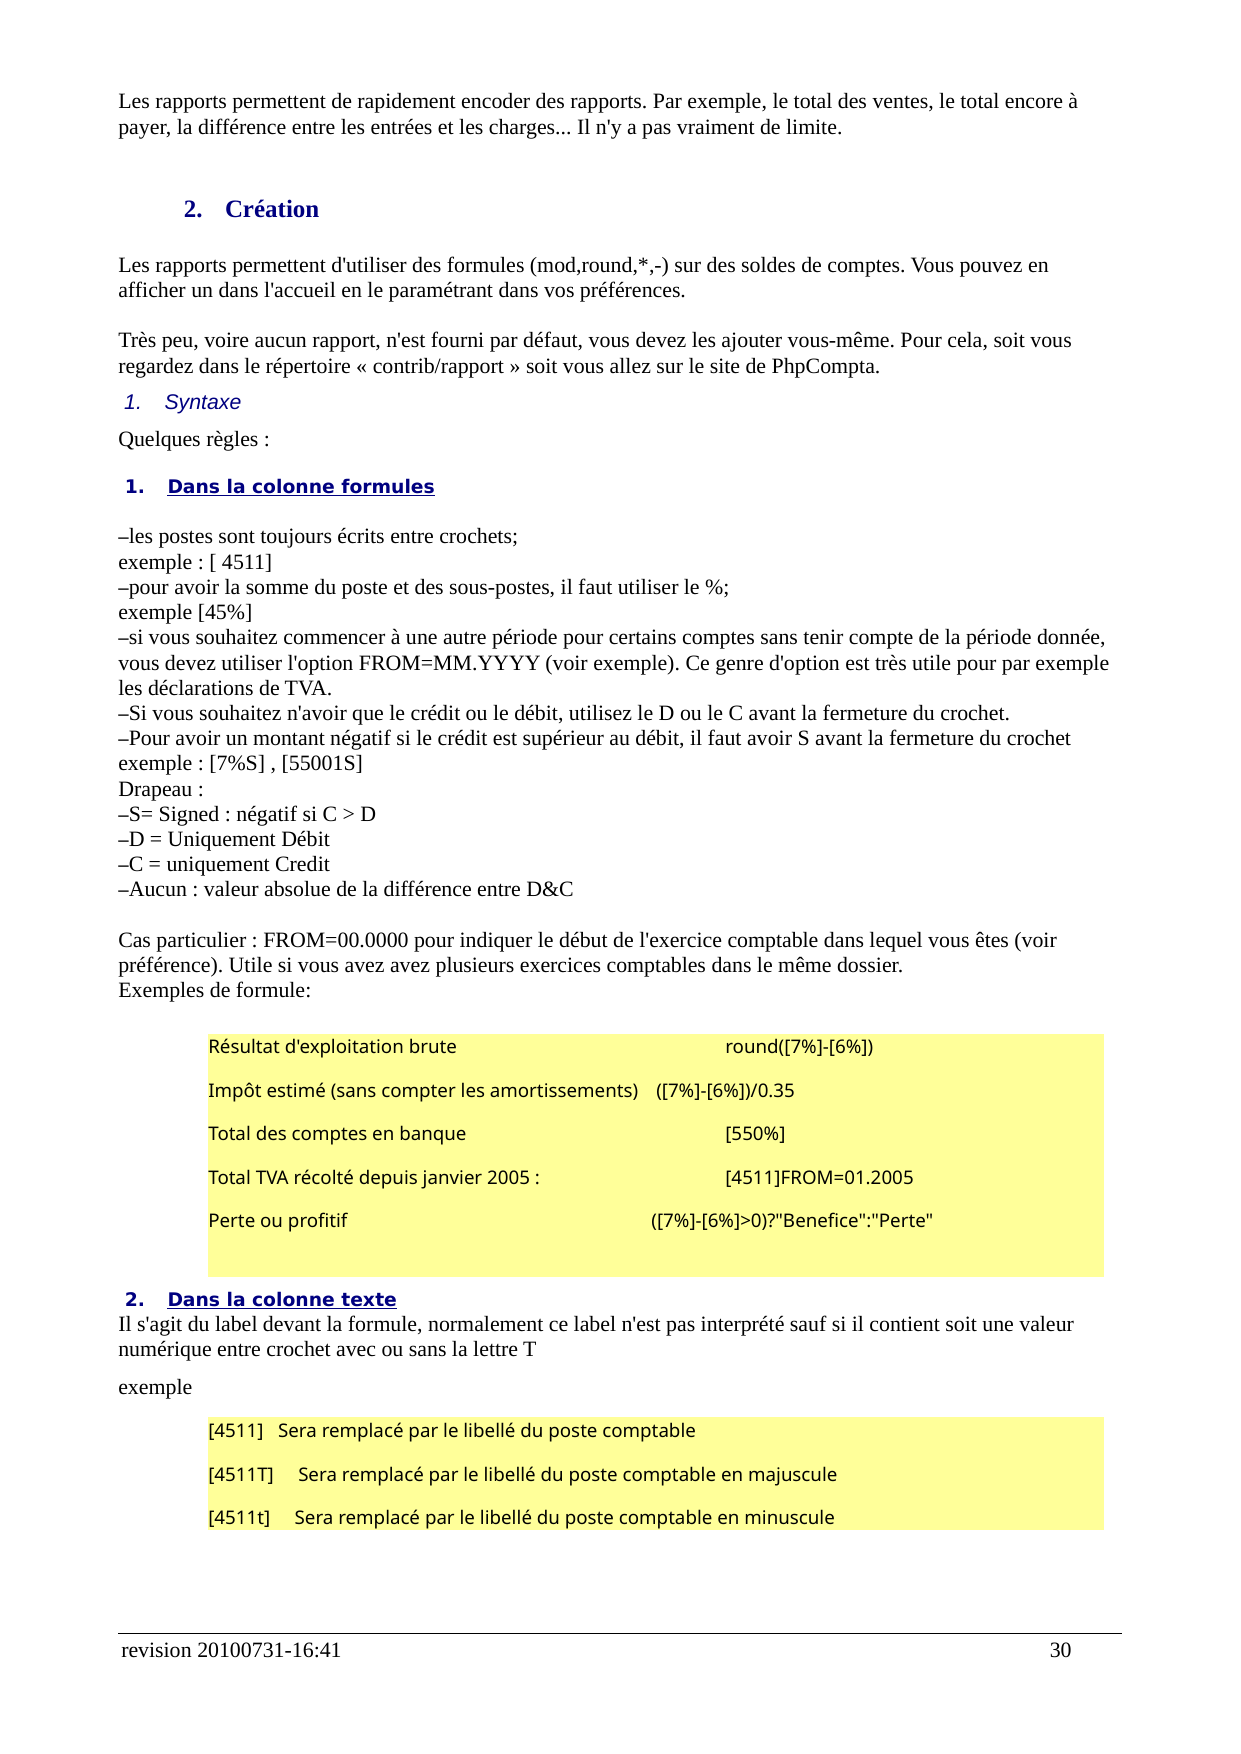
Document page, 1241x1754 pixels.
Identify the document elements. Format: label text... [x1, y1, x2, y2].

subtitle Création [177, 194, 1122, 222]
text Résultat d'exploitation brute round([7%]-[6%]) [208, 1034, 1104, 1059]
text Perte ou profitif ([7%]-[6%]>0)?"Benefice":"Perte" [208, 1208, 1104, 1233]
text Total TVA récolté depuis janvier 2005 : [4511]FROM=01.2005 [208, 1164, 1104, 1190]
list pour avoir la somme du poste et des sous-postes, il faut utiliser le %; exemple [45%] [118, 574, 1122, 624]
text Les rapports permettent d'utiliser des formules (mod,round,*,-) sur des soldes de comptes. Vous pouvez en afficher un dans l'accueil en le paramétrant dans vos préférences. [118, 252, 1122, 302]
subtitle Syntaxe [118, 390, 1122, 414]
text Très peu, voire aucun rapport, n'est fourni par défaut, vous devez les ajouter vous-même. Pour cela, soit vous regardez dans le répertoire « contrib/rapport » soit vous allez sur le site de PhpCompta. [118, 327, 1122, 378]
text Total des comptes en banque [550%] [208, 1121, 1104, 1146]
list S= Signed : négatif si C > D [118, 801, 1122, 826]
list Pour avoir un montant négatif si le crédit est supérieur au débit, il faut avoir S avant la fermeture du crochet exemple : [7%S] , [55001S] [118, 725, 1122, 776]
subtitle Dans la colonne formules [118, 476, 1122, 498]
list si vous souhaitez commencer à une autre période pour certains comptes sans tenir compte de la période donnée, vous devez utiliser l'option FROM=MM.YYYY (voir exemple). Ce genre d'option est très utile pour par exemple les déclarations de TVA. [118, 624, 1122, 700]
text [4511] Sera remplacé par le libellé du poste comptable [208, 1417, 1104, 1443]
text Quelques règles : [118, 426, 1122, 451]
text Cas particulier : FROM=00.0000 pour indiquer le début de l'exercice comptable dans lequel vous êtes (voir préférence). Utile si vous avez avez plusieurs exercices comptables dans le même dossier. [118, 927, 1122, 977]
list Aucun : valeur absolue de la différence entre D&C [118, 876, 1122, 902]
text exemple [118, 1374, 1122, 1399]
list C = uniquement Credit [118, 851, 1122, 876]
list Drapeau : [118, 776, 1122, 801]
text Impôt estimé (sans compter les amortissements) ([7%]-[6%])/0.35 [208, 1077, 1104, 1103]
subtitle Dans la colonne texte [118, 1289, 1122, 1311]
list les postes sont toujours écrits entre crochets; exemple : [ 4511] [118, 523, 1122, 574]
text [4511T] Sera remplacé par le libellé du poste comptable en majuscule [208, 1461, 1104, 1486]
text Les rapports permettent de rapidement encoder des rapports. Par exemple, le total des ventes, le total encore à payer, la différence entre les entrées et les charges... Il n'y a pas vraiment de limite. [118, 88, 1122, 139]
text Il s'agit du label devant la formule, normalement ce label n'est pas interprété sauf si il contient soit une valeur numérique entre crochet avec ou sans la lettre T [118, 1311, 1122, 1361]
text Exemples de formule: [118, 977, 1122, 1002]
list D = Uniquement Débit [118, 826, 1122, 851]
text [4511t] Sera remplacé par le libellé du poste comptable en minuscule [208, 1504, 1104, 1530]
list Si vous souhaitez n'avoir que le crédit ou le débit, utilisez le D ou le C avant la fermeture du crochet. [118, 700, 1122, 725]
